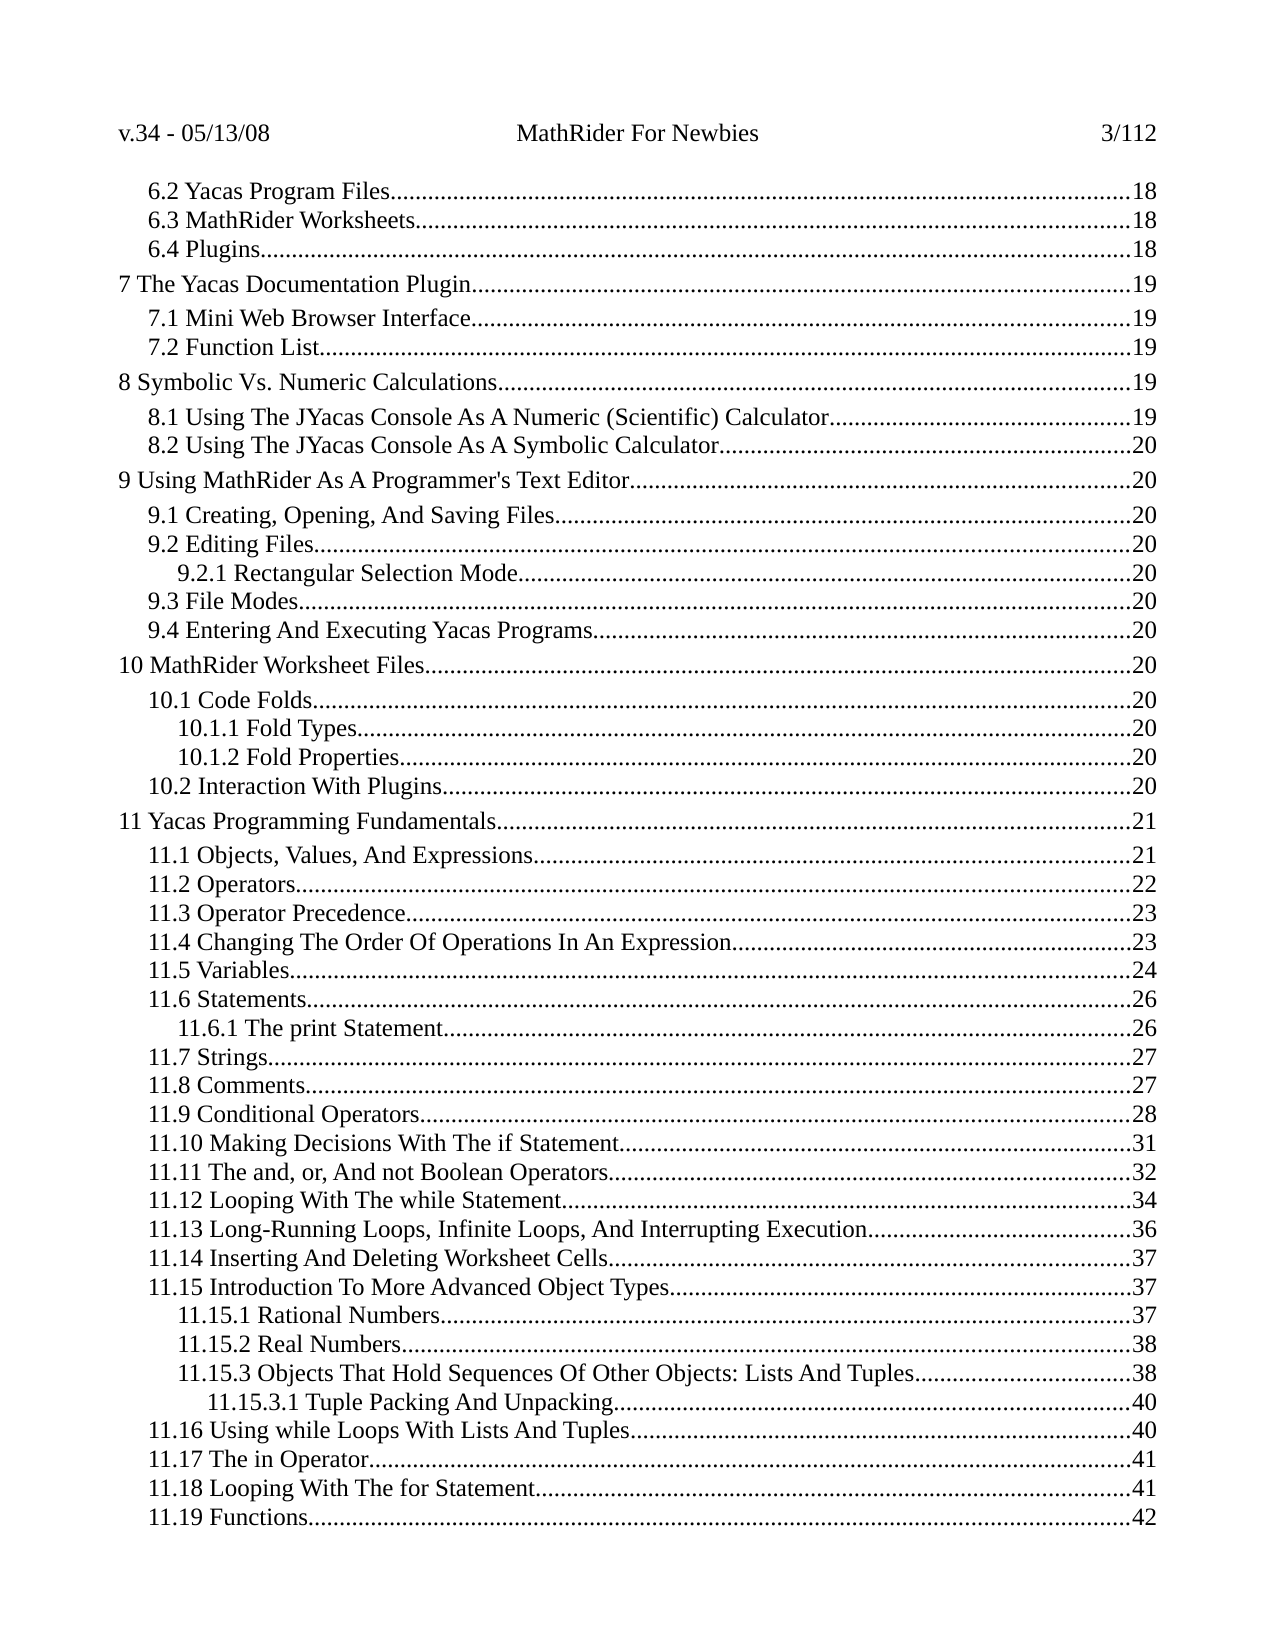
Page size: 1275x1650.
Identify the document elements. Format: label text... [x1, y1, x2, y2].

text 11.19 Functions 42 [148, 1502, 1157, 1531]
text 11.10 Making Decisions With The if Statement 31 [148, 1128, 1157, 1157]
text 11.14 Inserting And Deleting Worksheet Cells 37 [148, 1243, 1157, 1272]
text 11.5 Variables 24 [148, 956, 1157, 984]
text 10 MathRider Worksheet Files 20 [118, 650, 1157, 679]
text 10.1 Code Folds 20 [148, 685, 1157, 713]
text 6.4 Plugins 18 [148, 234, 1157, 263]
text 11.12 Looping With The while Statement 34 [148, 1186, 1157, 1214]
text 11.15.3 Objects That Hold Sequences Of Other Objects: Lists And Tuples 38 [177, 1358, 1157, 1387]
text 7.2 Function List 19 [148, 332, 1157, 361]
text 11.4 Changing The Order Of Operations In An Expression 23 [148, 927, 1157, 956]
text 11.1 Objects, Values, And Expressions 21 [148, 841, 1157, 869]
text 8.2 Using The JYacas Console As A Symbolic Calculator 20 [148, 431, 1157, 459]
text 11.3 Operator Precedence 23 [148, 898, 1157, 927]
text 9.4 Entering And Executing Yacas Programs 20 [148, 615, 1157, 644]
text 8.1 Using The JYacas Console As A Numeric (Scientific) Calculator 19 [148, 402, 1157, 431]
text 11.2 Operators 22 [148, 869, 1157, 898]
text 11.7 Strings 27 [148, 1042, 1157, 1071]
text 11.18 Looping With The for Statement 41 [148, 1473, 1157, 1502]
text 11.15.3.1 Tuple Packing And Unpacking 40 [207, 1387, 1157, 1416]
text 11.8 Comments 27 [148, 1071, 1157, 1099]
text 8 Symbolic Vs. Numeric Calculations 19 [118, 367, 1157, 396]
text 11.16 Using while Loops With Lists And Tuples 40 [148, 1416, 1157, 1444]
text 9 Using MathRider As A Programmer's Text Editor 20 [118, 465, 1157, 494]
text 11.17 The in Operator 41 [148, 1444, 1157, 1473]
text 11.15.2 Real Numbers 38 [177, 1329, 1157, 1358]
text 11.6.1 The print Statement 26 [177, 1013, 1157, 1042]
text 11 Yacas Programming Fundamentals 21 [118, 806, 1157, 834]
text 11.15 Introduction To More Advanced Object Types 37 [148, 1272, 1157, 1301]
text 9.2.1 Rectangular Selection Mode 20 [177, 558, 1157, 586]
text 10.1.2 Fold Properties 20 [177, 742, 1157, 771]
text 7 The Yacas Documentation Plugin 19 [118, 269, 1157, 297]
text 9.1 Creating, Opening, And Saving Files 20 [148, 500, 1157, 529]
text 7.1 Mini Web Browser Interface 19 [148, 303, 1157, 332]
text 10.1.1 Fold Types 20 [177, 713, 1157, 742]
text 6.3 MathRider Worksheets 18 [148, 205, 1157, 234]
text 11.6 Statements 26 [148, 984, 1157, 1013]
text 11.9 Conditional Operators 28 [148, 1099, 1157, 1128]
text 10.2 Interaction With Plugins 20 [148, 771, 1157, 800]
text 11.15.1 Rational Numbers 37 [177, 1301, 1157, 1329]
text 11.11 The and, or, And not Boolean Operators 32 [148, 1157, 1157, 1186]
text 11.13 Long-Running Loops, Infinite Loops, And Interrupting Execution 36 [148, 1214, 1157, 1243]
text 9.3 File Modes 20 [148, 586, 1157, 615]
text 6.2 Yacas Program Files 18 [148, 176, 1157, 205]
text 9.2 Editing Files 20 [148, 529, 1157, 558]
